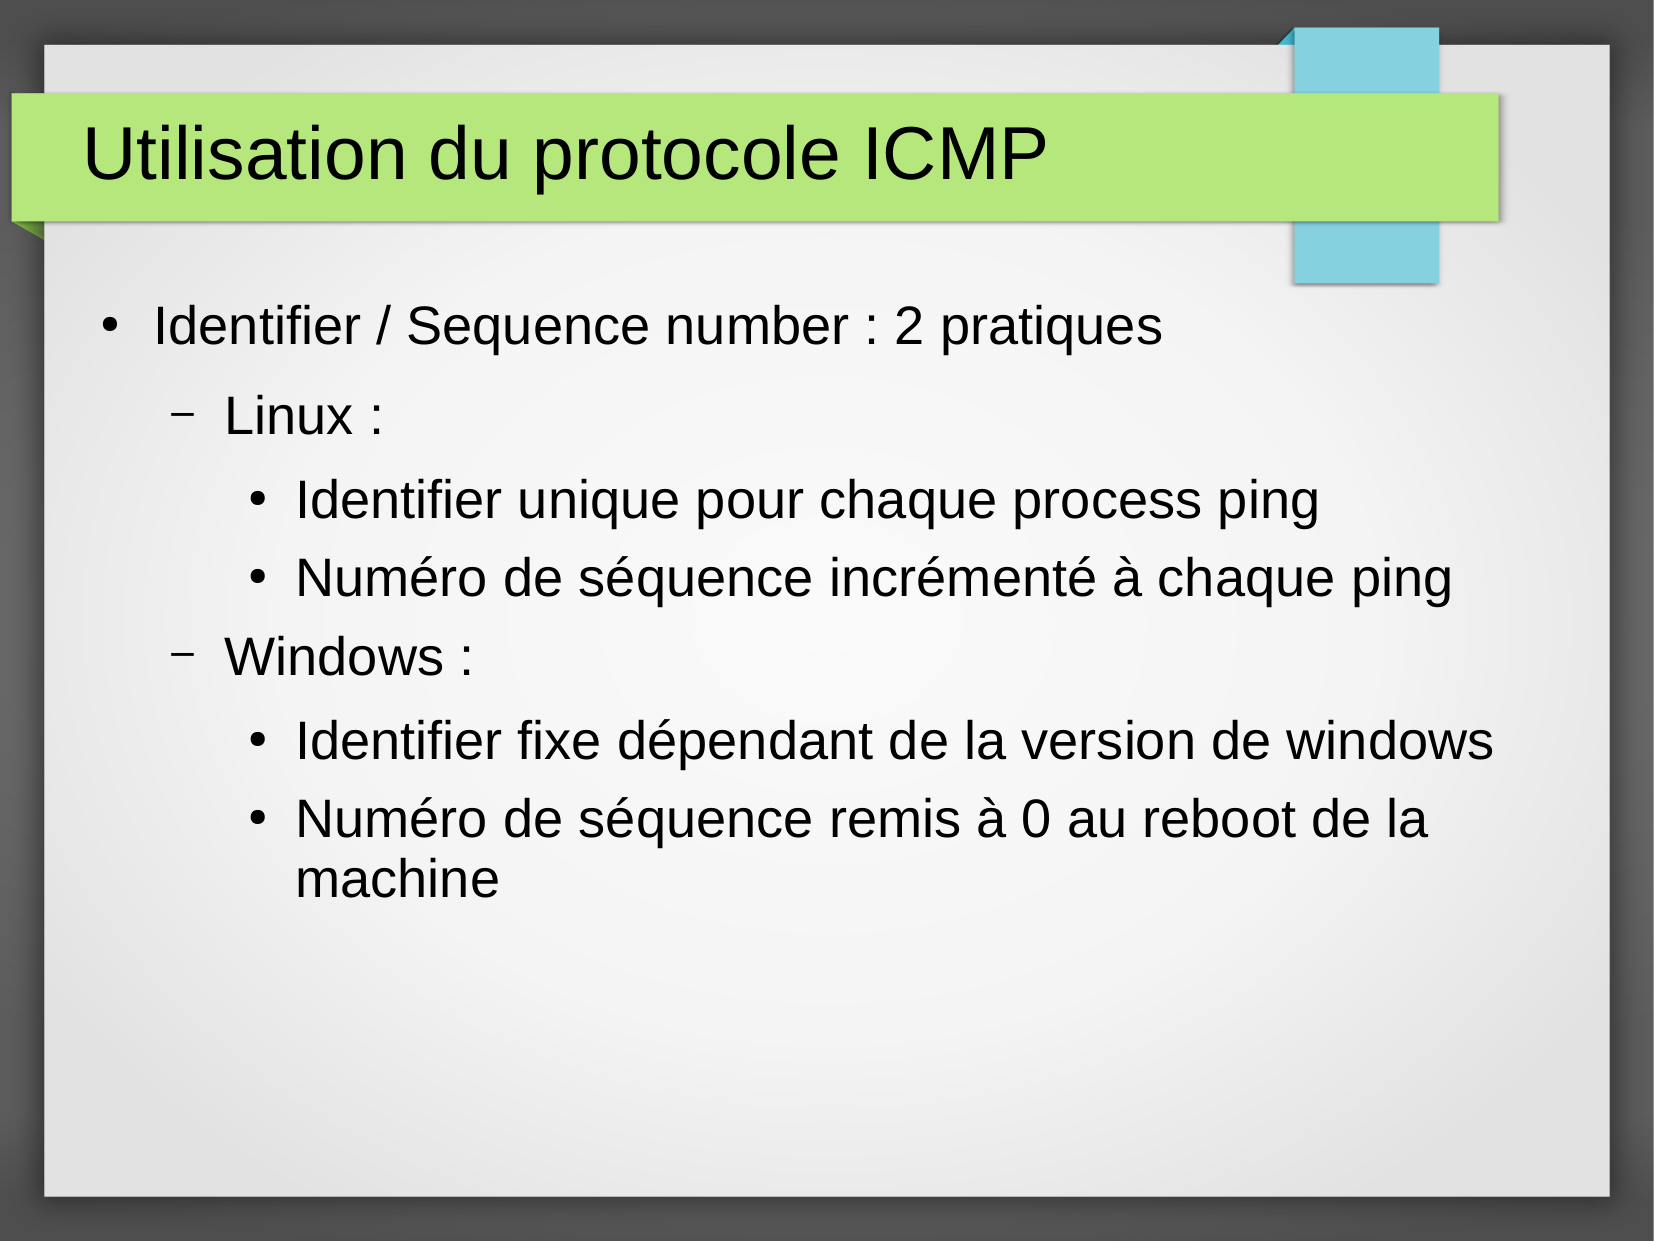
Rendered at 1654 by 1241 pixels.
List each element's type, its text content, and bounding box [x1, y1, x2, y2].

picture [0, 0, 1654, 1241]
list Identifier / Sequence number : 2 pratiques Linux : Identifier unique pour chaque process ping Numéro de séquence incrémenté à chaque ping Windows : Identifier fixe dépendant de la version de windows Numéro de séquence remis à 0 au reboot de la machine [82, 295, 1571, 1015]
title Utilisation du protocole ICMP [82, 94, 1264, 213]
